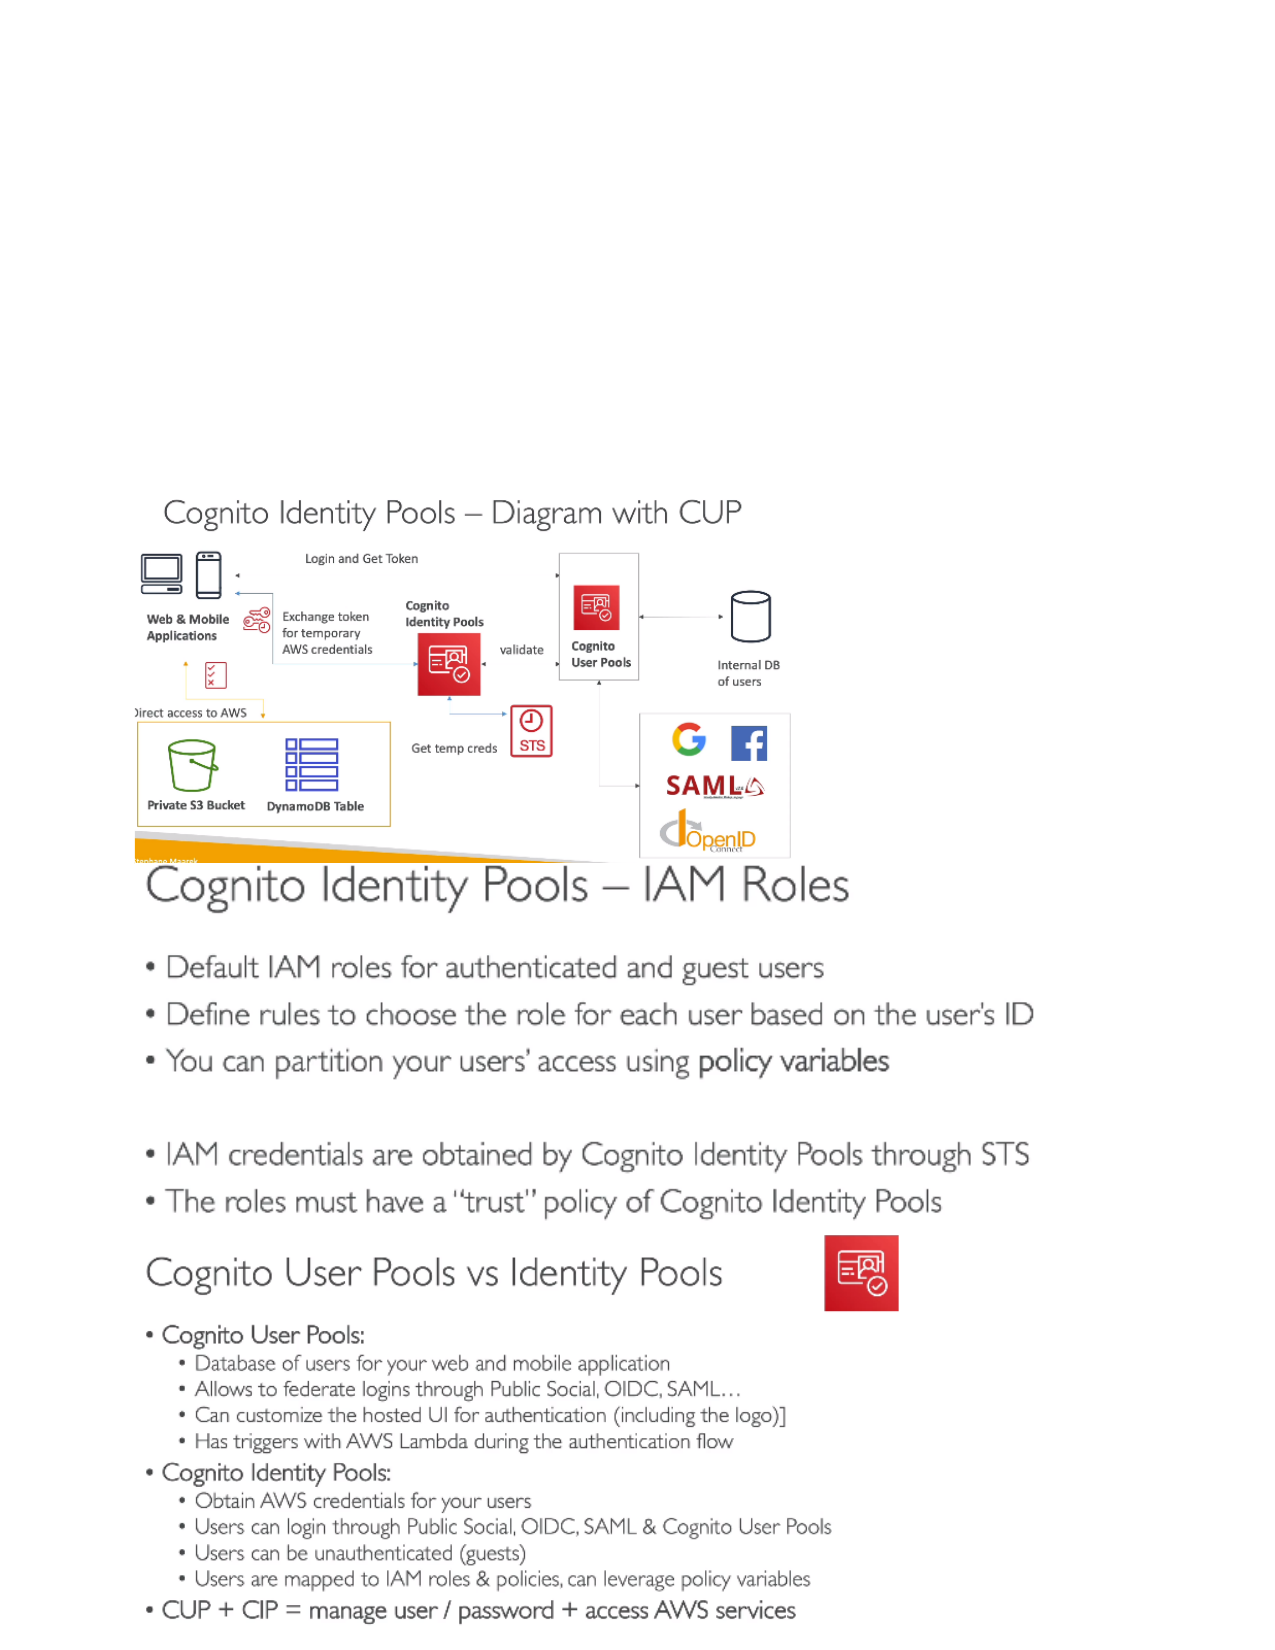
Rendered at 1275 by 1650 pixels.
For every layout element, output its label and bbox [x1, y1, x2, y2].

picture [134, 493, 1049, 1227]
picture [129, 1235, 899, 1639]
